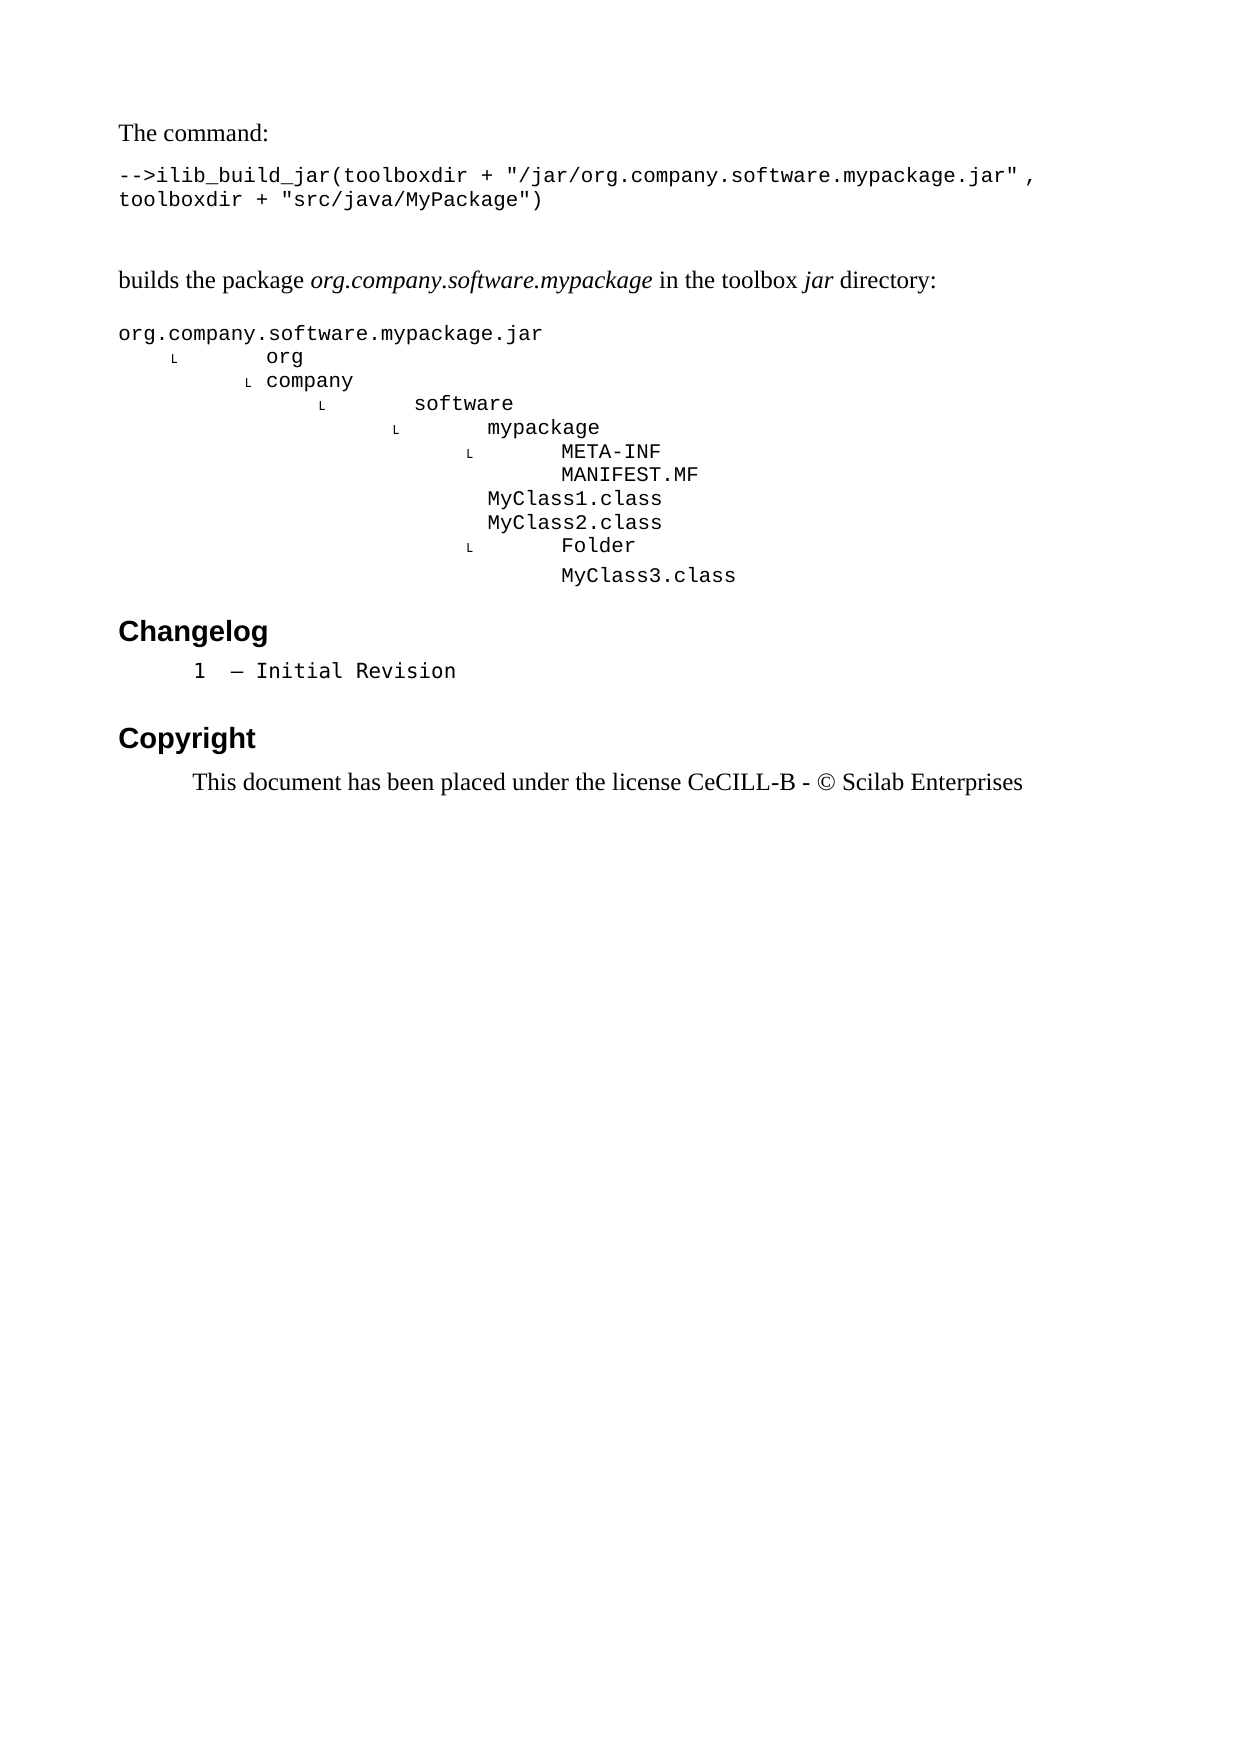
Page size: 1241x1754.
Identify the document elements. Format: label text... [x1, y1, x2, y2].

text ˪ mypackage [118, 417, 1122, 441]
text ˪ software [118, 393, 1122, 417]
text ˪ org [118, 346, 1122, 370]
subtitle The command: [118, 118, 1122, 147]
text -->ilib_build_jar(toolboxdir + "/jar/org.company.software.mypackage.jar" , toolboxdir + "src/java/MyPackage") [118, 159, 1122, 213]
text MyClass2.class [118, 512, 1122, 535]
subtitle Changelog [118, 613, 1122, 647]
list – Initial Revision [193, 659, 1122, 684]
text This document has been placed under the license CeCILL-B - © Scilab Enterprises [118, 767, 1122, 796]
text ˪ Folder [118, 535, 1122, 559]
text MyClass1.class [118, 488, 1122, 512]
subtitle Copyright [118, 721, 1122, 755]
text ˪ META-INF [118, 441, 1122, 464]
text builds the package org.company.software.mypackage in the toolbox jar directory: [118, 265, 1122, 294]
text MANIFEST.MF [118, 464, 1122, 488]
text ˪ company [118, 370, 1122, 393]
text org.company.software.mypackage.jar [118, 322, 1122, 346]
text MyClass3.class [118, 559, 1122, 588]
